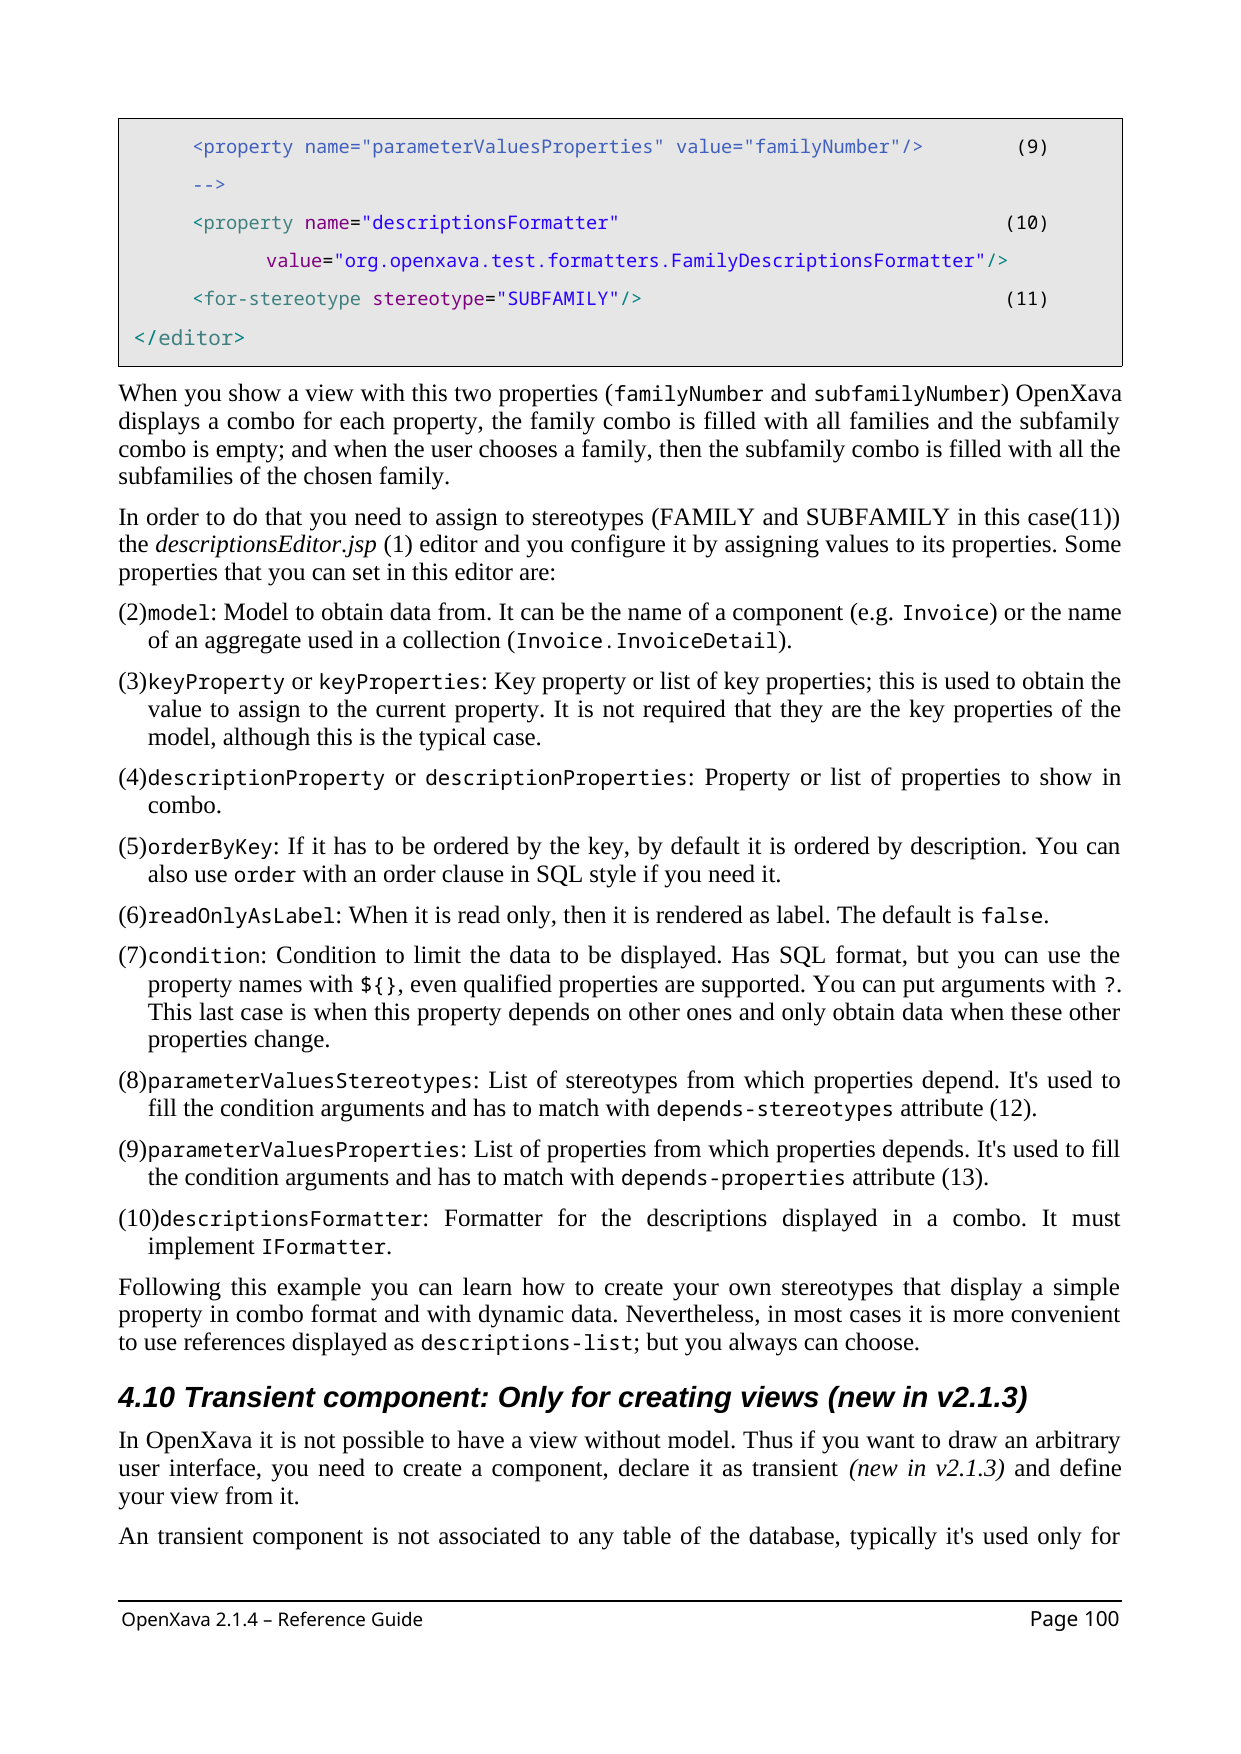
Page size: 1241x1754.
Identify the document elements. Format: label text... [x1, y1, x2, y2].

list descriptionProperty or descriptionProperties: Property or list of properties to show in combo. [118, 763, 1122, 819]
list orderByKey: If it has to be ordered by the key, by default it is ordered by description. You can also use order with an order clause in SQL style if you need it. [118, 832, 1122, 888]
text When you show a view with this two properties (familyNumber and subfamilyNumber) OpenXava displays a combo for each property, the family combo is filled with all families and the subfamily combo is empty; and when the user chooses a family, then the subfamily combo is filled with all the subfamilies of the chosen family. [118, 379, 1122, 490]
text Following this example you can learn how to create your own stereotypes that display a simple property in combo format and with dynamic data. Nevertheless, in most cases it is more convenient to use references displayed as descriptions-list; but you always can choose. [118, 1273, 1122, 1356]
list keyProperty or keyProperties: Key property or list of key properties; this is used to obtain the value to assign to the current property. It is not required that they are the key properties of the model, although this is the typical case. [118, 667, 1122, 751]
text In OpenXava it is not possible to have a view without model. Thus if you want to draw an arbitrary user interface, you need to create a component, declare it as transient (new in v2.1.3) and define your view from it. [118, 1427, 1122, 1510]
text </editor> [119, 308, 1122, 366]
text value="org.openxava.test.formatters.FamilyDescriptionsFormatter"/> [119, 232, 1122, 270]
text In order to do that you need to assign to stereotypes (FAMILY and SUBFAMILY in this case(11)) the descriptionsEditor.jsp (1) editor and you configure it by assigning values to its properties. Some properties that you can set in this editor are: [118, 503, 1122, 586]
subtitle Transient component: Only for creating views (new in v2.1.3) [118, 1381, 1122, 1414]
list readOnlyAsLabel: When it is read only, then it is rendered as label. The default is false. [118, 901, 1122, 929]
text <property name="parameterValuesProperties" value="familyNumber"/> (9) [119, 119, 1122, 156]
list parameterValuesProperties: List of properties from which properties depends. It's used to fill the condition arguments and has to match with depends-properties attribute (13). [118, 1135, 1122, 1191]
list descriptionsFormatter: Formatter for the descriptions displayed in a combo. It must implement IFormatter. [118, 1204, 1122, 1260]
text <for-stereotype stereotype="SUBFAMILY"/> (11) [119, 270, 1122, 308]
text An transient component is not associated to any table of the database, typically it's used only for [118, 1522, 1122, 1550]
text --> [119, 156, 1122, 194]
list condition: Condition to limit the data to be displayed. Has SQL format, but you can use the property names with ${}, even qualified properties are supported. You can put arguments with ?. This last case is when this property depends on other ones and only obtain data when these other properties change. [118, 941, 1122, 1053]
list model: Model to obtain data from. It can be the name of a component (e.g. Invoice) or the name of an aggregate used in a collection (Invoice.InvoiceDetail). [118, 598, 1122, 655]
text <property name="descriptionsFormatter" (10) [119, 194, 1122, 232]
list parameterValuesStereotypes: List of stereotypes from which properties depend. It's used to fill the condition arguments and has to match with depends-stereotypes attribute (12). [118, 1066, 1122, 1122]
